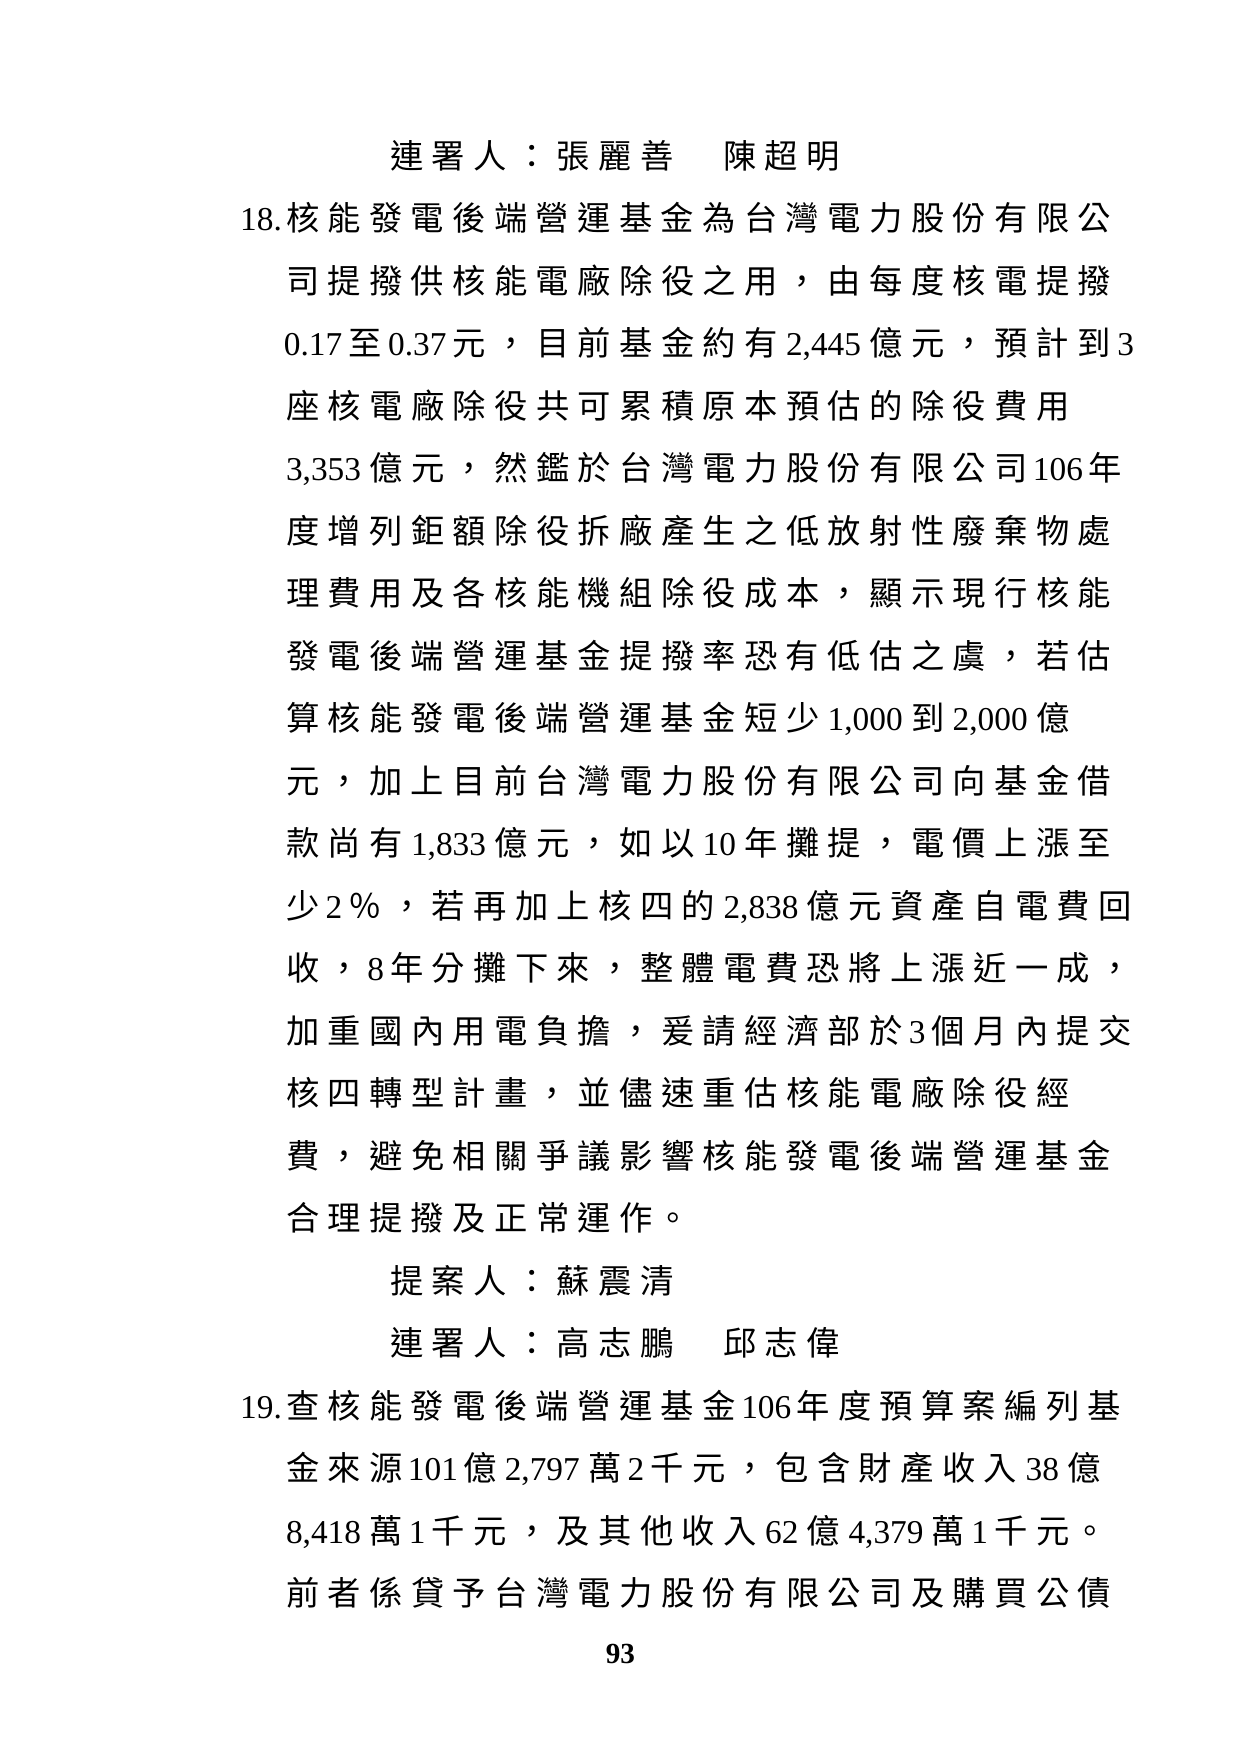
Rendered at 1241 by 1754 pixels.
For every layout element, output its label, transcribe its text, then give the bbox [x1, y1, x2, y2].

text 提案人：蘇震清 [382, 1237, 1032, 1300]
text 連署人：高志鵬 邱志偉 [382, 1300, 1032, 1362]
list 核能發電後端營運基金為台灣電力股份有限公司提撥供核能電廠除役之用，由每度核電提撥0.17至0.37元，目前基金約有2,445億元，預計到3座核電廠除役共可累積原本預估的除役費用3,353億元，然鑑於台灣電力股份有限公司106年度增列鉅額除役拆廠產生之低放射性廢棄物處理費用及各核能機組除役成本，顯示現行核能發電後端營運基金提撥率恐有低估之虞，若估算核能發電後端營運基金短少1,000到2,000億元，加上目前台灣電力股份有限公司向基金借款尚有1,833億元，如以10年攤提，電價上漲至少2％，若再加上核四的2,838億元資產自電費回收，8年分攤下來，整體電費恐將上漲近一成，加重國內用電負擔，爰請經濟部於3個月內提交核四轉型計畫，並儘速重估核能電廠除役經費，避免相關爭議影響核能發電後端營運基金合理提撥及正常運作。 [231, 175, 1136, 1237]
text 連署人：張麗善 陳超明 [382, 112, 1032, 175]
list 查核能發電後端營運基金106年度預算案編列基金來源101億2,797萬2千元，包含財產收入38億8,418萬1千元，及其他收入62億4,379萬1千元。前者係貸予台灣電力股份有限公司及購買公債 [231, 1362, 1136, 1612]
